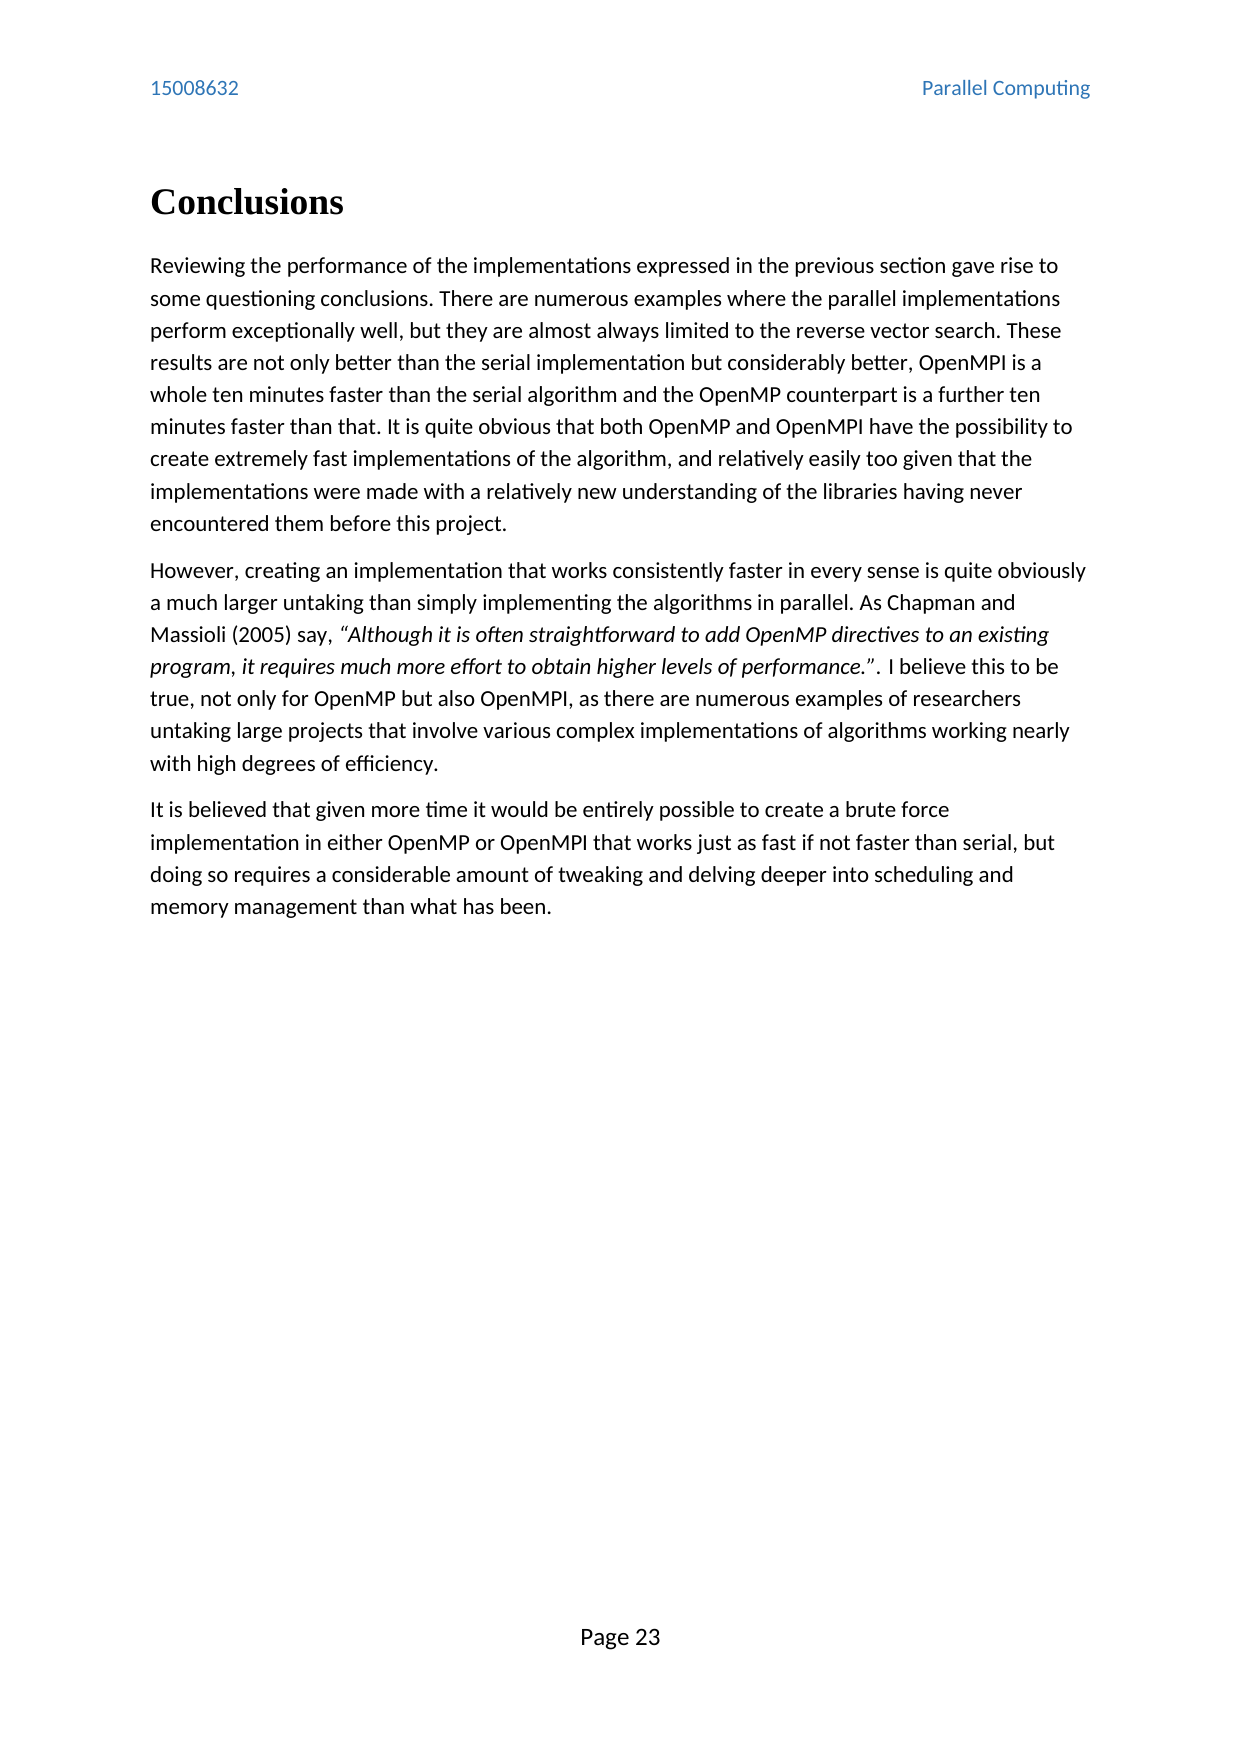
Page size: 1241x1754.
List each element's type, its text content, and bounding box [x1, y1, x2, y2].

text However, creating an implementation that works consistently faster in every sense is quite obviously a much larger untaking than simply implementing the algorithms in parallel. As Chapman and Massioli (2005) say, “Although it is often straightforward to add OpenMP directives to an existing program, it requires much more effort to obtain higher levels of performance.”. I believe this to be true, not only for OpenMP but also OpenMPI, as there are numerous examples of researchers untaking large projects that involve various complex implementations of algorithms working nearly with high degrees of efficiency. [150, 556, 1090, 777]
subtitle Conclusions [150, 179, 1090, 222]
text Reviewing the performance of the implementations expressed in the previous section gave rise to some questioning conclusions. There are numerous examples where the parallel implementations perform exceptionally well, but they are almost always limited to the reverse vector search. These results are not only better than the serial implementation but considerably better, OpenMPI is a whole ten minutes faster than the serial algorithm and the OpenMP counterpart is a further ten minutes faster than that. It is quite obvious that both OpenMP and OpenMPI have the possibility to create extremely fast implementations of the algorithm, and relatively easily too given that the implementations were made with a relatively new understanding of the libraries having never encountered them before this project. [150, 251, 1090, 537]
text It is believed that given more time it would be entirely possible to create a brute force implementation in either OpenMP or OpenMPI that works just as fast if not faster than serial, but doing so requires a considerable amount of tweaking and delving deeper into scheduling and memory management than what has been. [150, 796, 1090, 920]
